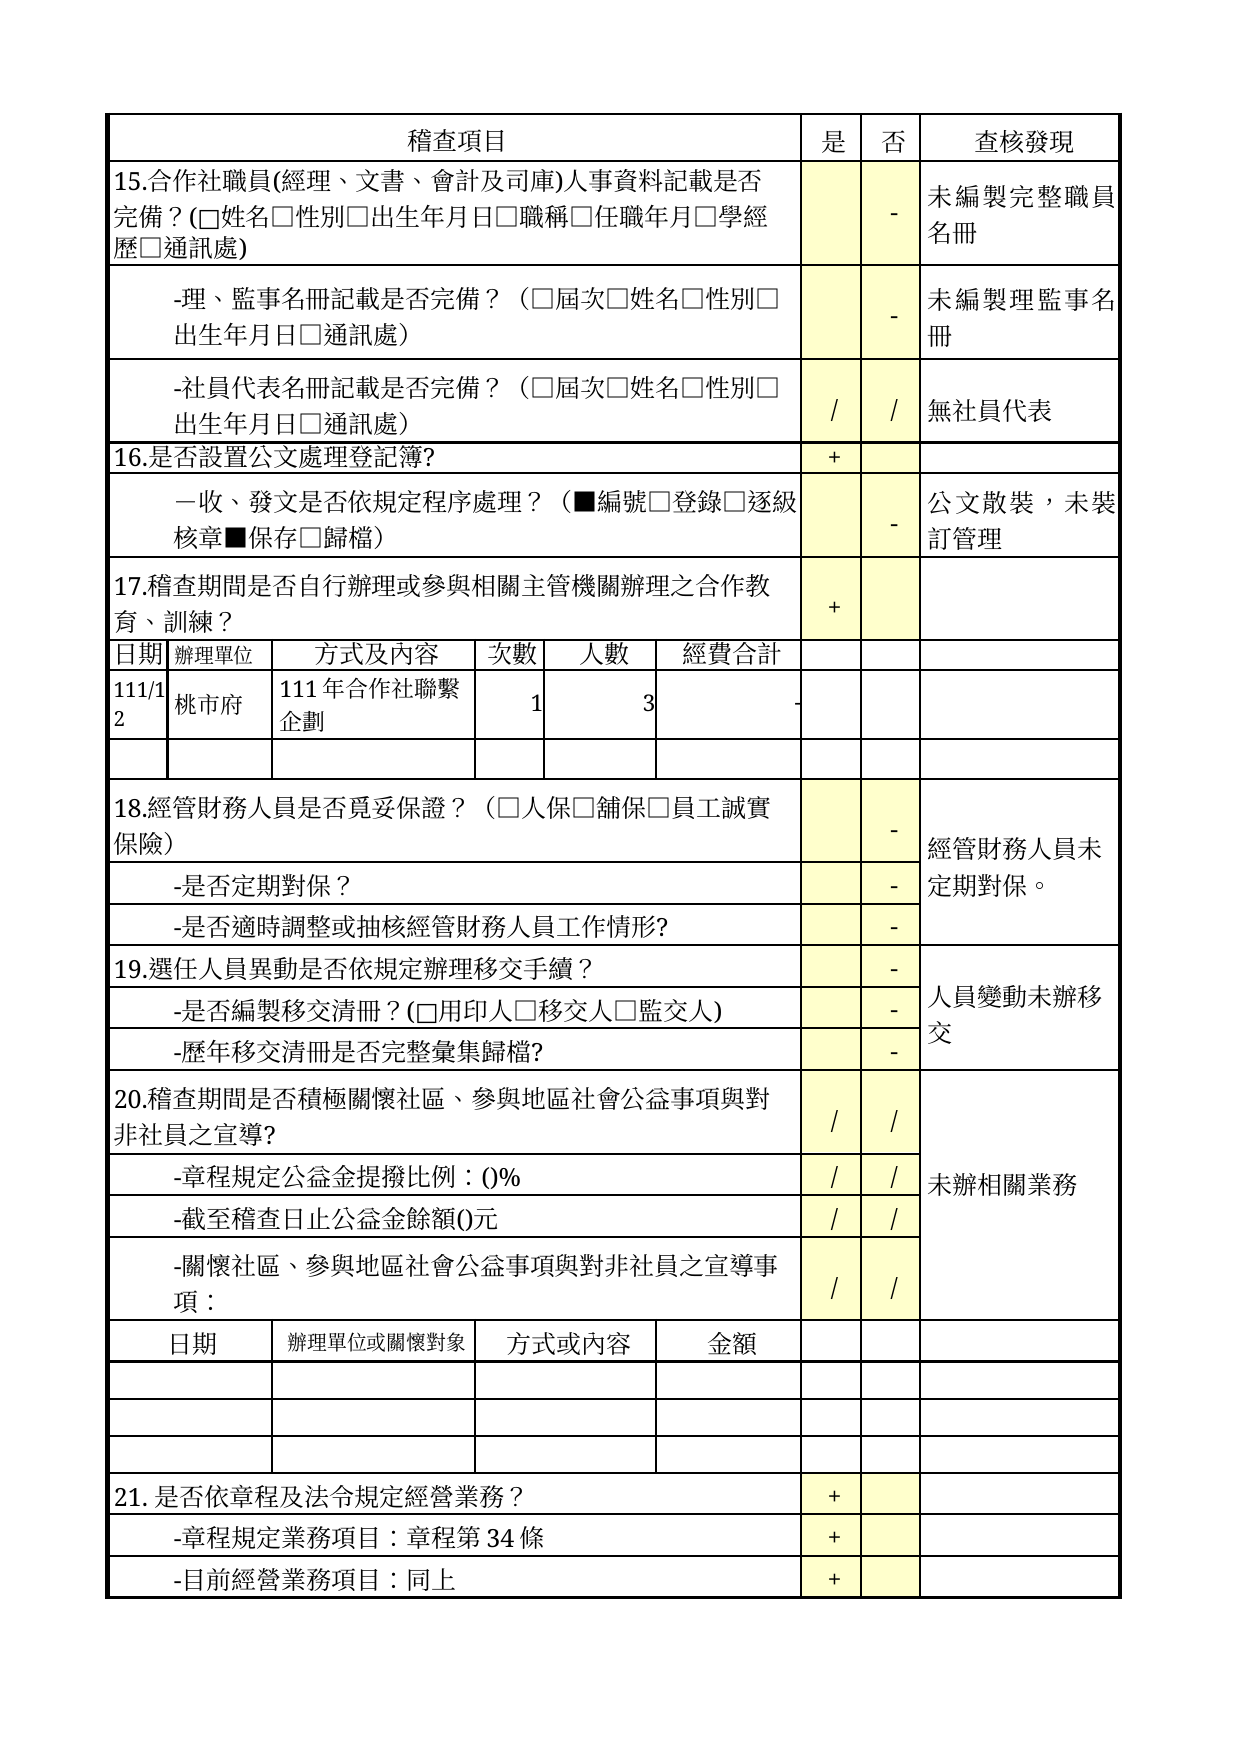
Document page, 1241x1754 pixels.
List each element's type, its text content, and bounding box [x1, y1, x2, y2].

table_cell 3 [545, 671, 655, 737]
table_cell [110, 1400, 271, 1434]
table_cell - [862, 905, 919, 944]
table_cell [921, 558, 1118, 639]
table_cell 1 [476, 671, 543, 737]
table_cell / [802, 360, 860, 441]
table_cell - [862, 780, 919, 861]
table_cell [862, 1437, 919, 1472]
table_cell [802, 671, 860, 737]
table_cell 人數 [545, 641, 655, 668]
table_cell [802, 1321, 860, 1360]
table_cell 經管財務人員未定期對保。 [921, 780, 1118, 944]
table_cell 人員變動未辦移交 [921, 946, 1118, 1069]
table_cell [921, 671, 1118, 737]
table_cell [169, 740, 271, 778]
table_cell [657, 1363, 800, 1397]
table_cell + [802, 1515, 860, 1555]
table_cell -是否定期對保？ [110, 863, 800, 903]
table_cell [921, 740, 1118, 778]
table_cell [273, 1400, 474, 1434]
table_header 稽查項目 [110, 115, 800, 159]
table_cell 20.稽查期間是否積極關懷社區、參與地區社會公益事項與對非社員之宣導? [110, 1071, 800, 1152]
table_header 查核發現 [921, 115, 1118, 159]
table_cell [110, 1363, 271, 1397]
table_cell [921, 444, 1118, 472]
table_cell -社員代表名冊記載是否完備？（□屆次□姓名□性別□ 出生年月日□通訊處） [110, 360, 800, 441]
table_cell 18.經管財務人員是否覓妥保證？（□人保□舖保□員工誠實保險） [110, 780, 800, 861]
table_cell / [862, 1196, 919, 1236]
table_cell －收、發文是否依規定程序處理？（■編號□登錄□逐級核章■保存□歸檔） [110, 474, 800, 556]
table_cell [862, 1515, 919, 1555]
table_cell 金額 [657, 1321, 800, 1360]
table_cell / [802, 1196, 860, 1236]
table_cell 辦理單位 [169, 641, 271, 668]
table_cell / [802, 1155, 860, 1194]
table_cell [476, 1437, 655, 1472]
table_cell [862, 671, 919, 737]
table_cell [476, 740, 543, 778]
table_cell [802, 266, 860, 358]
table_cell [802, 1400, 860, 1434]
table_cell 未編製完整職員名冊 [921, 162, 1118, 264]
table_cell [862, 1321, 919, 1360]
table_cell 15.合作社職員(經理、文書、會計及司庫)人事資料記載是否完備？(□姓名□性別□出生年月日□職稱□任職年月□學經 歷□通訊處) [110, 162, 800, 264]
table_cell [657, 740, 800, 778]
table_cell -歷年移交清冊是否完整彙集歸檔? [110, 1029, 800, 1069]
table_cell [476, 1363, 655, 1397]
table_cell [921, 1321, 1118, 1360]
table_cell [802, 641, 860, 668]
table_cell -理、監事名冊記載是否完備？（□屆次□姓名□性別□ 出生年月日□通訊處） [110, 266, 800, 358]
table_cell [862, 1557, 919, 1596]
table_cell [802, 863, 860, 903]
table_cell / [862, 1238, 919, 1319]
table_cell -章程規定業務項目：章程第34條 [110, 1515, 800, 1555]
table_cell [862, 1363, 919, 1397]
table_cell [802, 1437, 860, 1472]
table_cell / [862, 1155, 919, 1194]
table_cell [110, 740, 166, 778]
table_cell [657, 1437, 800, 1472]
table_cell 公文散裝，未裝訂管理 [921, 474, 1118, 556]
table_cell [862, 444, 919, 472]
table_cell [921, 1400, 1118, 1434]
table_cell + [802, 1474, 860, 1513]
table_cell 日期 [110, 641, 166, 668]
table_cell [273, 1363, 474, 1397]
table_cell 日期 [110, 1321, 271, 1360]
table_cell [802, 946, 860, 986]
table_cell [545, 740, 655, 778]
table_cell -截至稽查日止公益金餘額()元 [110, 1196, 800, 1236]
table_cell [802, 740, 860, 778]
table_cell - [862, 988, 919, 1027]
table_cell [862, 1400, 919, 1434]
table_cell [802, 1363, 860, 1397]
table_cell -目前經營業務項目：同上 [110, 1557, 800, 1596]
table_cell [921, 1474, 1118, 1513]
table_cell / [862, 360, 919, 441]
table_cell 桃市府 [169, 671, 271, 737]
table_cell 111年合作社聯繫企劃 [273, 671, 474, 737]
table_cell [921, 1363, 1118, 1397]
table_cell / [802, 1238, 860, 1319]
table_cell -章程規定公益金提撥比例：()% [110, 1155, 800, 1194]
table_cell - [862, 863, 919, 903]
table_cell - [862, 266, 919, 358]
table_cell 方式及內容 [273, 641, 474, 668]
table_cell [802, 474, 860, 556]
table_cell 17.稽查期間是否自行辦理或參與相關主管機關辦理之合作教育、訓練？ [110, 558, 800, 639]
table_cell 19.選任人員異動是否依規定辦理移交手續？ [110, 946, 800, 986]
table_cell [802, 1029, 860, 1069]
table_cell 未辦相關業務 [921, 1071, 1118, 1319]
table_cell [273, 1437, 474, 1472]
table_cell 21. 是否依章程及法令規定經營業務？ [110, 1474, 800, 1513]
table_cell 經費合計 [657, 641, 800, 668]
table_cell [862, 1474, 919, 1513]
table_cell -是否編製移交清冊？(□用印人□移交人□監交人) [110, 988, 800, 1027]
table_cell [921, 1437, 1118, 1472]
table_cell [862, 641, 919, 668]
table_cell 未編製理監事名冊 [921, 266, 1118, 358]
table_cell - [862, 474, 919, 556]
table_cell [802, 162, 860, 264]
table_cell + [802, 1557, 860, 1596]
table_cell / [802, 1071, 860, 1152]
table_cell / [862, 1071, 919, 1152]
table_cell - [657, 671, 800, 737]
table_cell [110, 1437, 271, 1472]
table_cell - [862, 162, 919, 264]
table_cell [802, 780, 860, 861]
table_cell + [802, 558, 860, 639]
table_cell [921, 1557, 1118, 1596]
table_cell + [802, 444, 860, 472]
table_cell 方式或內容 [476, 1321, 655, 1360]
table_cell [921, 641, 1118, 668]
table_header 是 [802, 115, 860, 159]
table_cell 辦理單位或關懷對象 [273, 1321, 474, 1360]
table_cell [273, 740, 474, 778]
table_cell - [862, 1029, 919, 1069]
table_cell 16.是否設置公文處理登記簿? [110, 444, 800, 472]
table_cell [862, 740, 919, 778]
table_cell -是否適時調整或抽核經管財務人員工作情形? [110, 905, 800, 944]
table_cell 無社員代表 [921, 360, 1118, 441]
table_cell [921, 1515, 1118, 1555]
table_cell [657, 1400, 800, 1434]
table_cell [802, 988, 860, 1027]
table_cell - [862, 946, 919, 986]
table_cell [476, 1400, 655, 1434]
table_cell 111/1 2 [110, 671, 166, 737]
table_cell [862, 558, 919, 639]
table_cell [802, 905, 860, 944]
table_cell -關懷社區、參與地區社會公益事項與對非社員之宣導事項： [110, 1238, 800, 1319]
table_header 否 [862, 115, 919, 159]
table_cell 次數 [476, 641, 543, 668]
